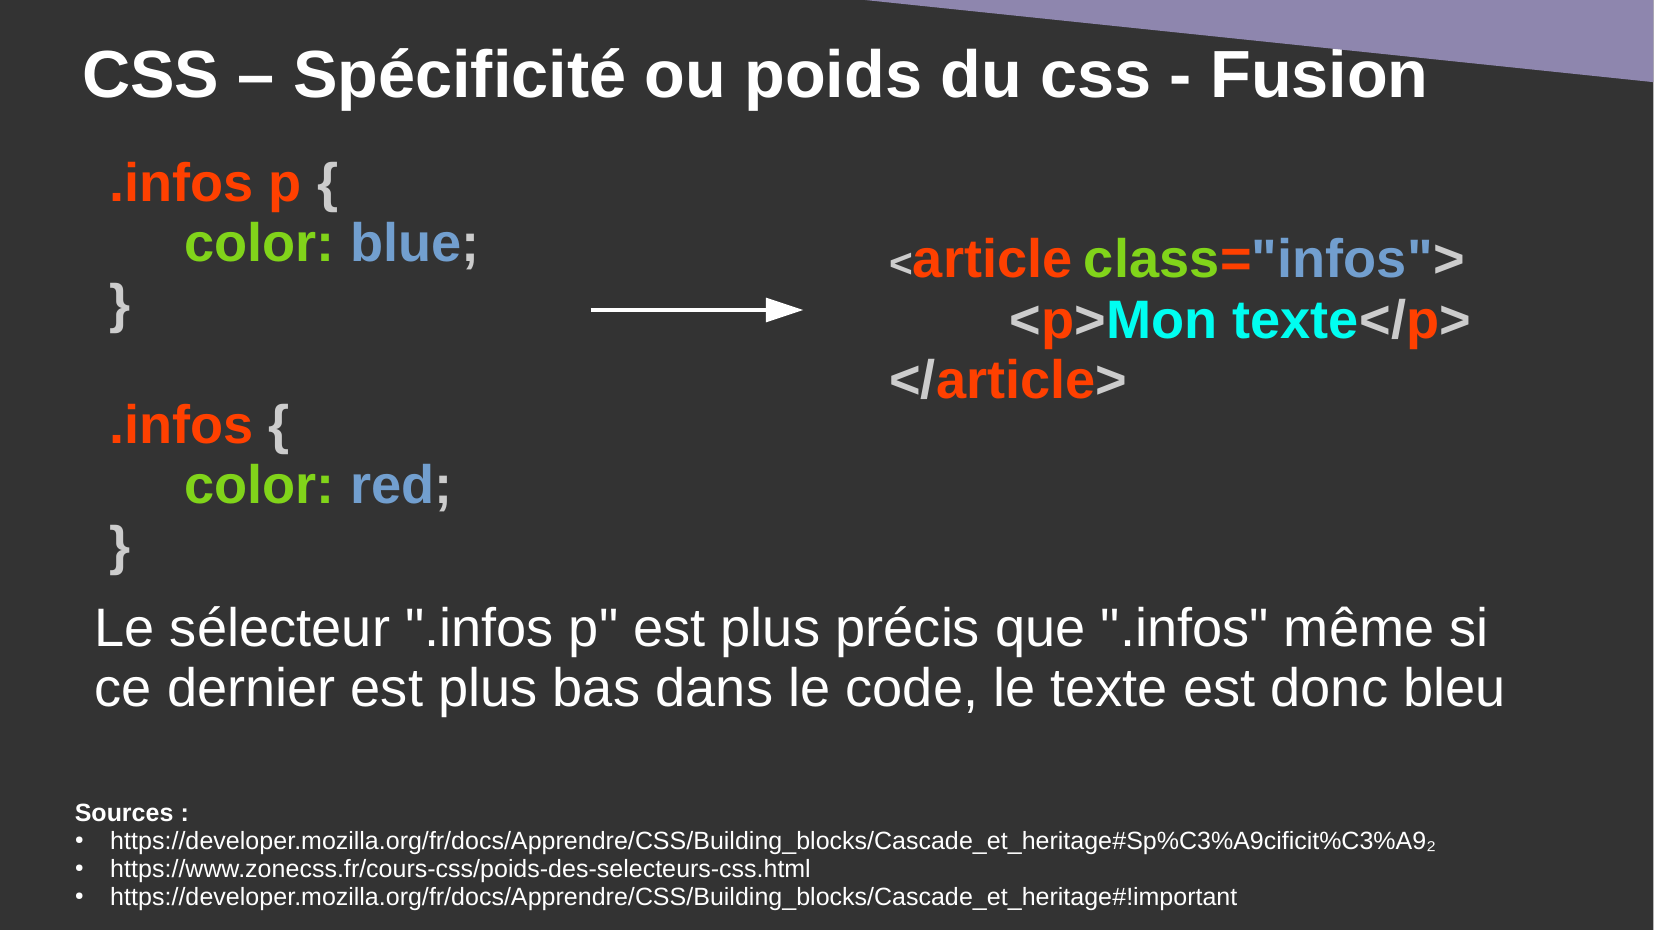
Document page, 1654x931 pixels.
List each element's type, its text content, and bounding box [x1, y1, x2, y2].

title Le sélecteur ".infos p" est plus précis que ".infos" même si ce dernier est plus bas dans le code, le texte est donc bleu [94, 597, 1560, 719]
text_box Sources : https://developer.mozilla.org/fr/docs/Apprendre/CSS/Building_blocks/Cascade_et_heritage#Sp%C3%A9cificit%C3%A9₂ https://www.zonecss.fr/cours-css/poids-des-selecteurs-css.html https://developer.mozilla.org/fr/docs/Apprendre/CSS/Building_blocks/Cascade_et_heritage#!important [60, 791, 1546, 931]
text_box [865, 0, 1654, 83]
text_box <article class="infos"> <p>Mon texte</p> </article> [874, 221, 1571, 418]
text_box .infos p { color: blue; } .infos { color: red; } [94, 144, 804, 597]
title CSS – Spécificité ou poids du css - Fusion [82, 37, 1571, 122]
